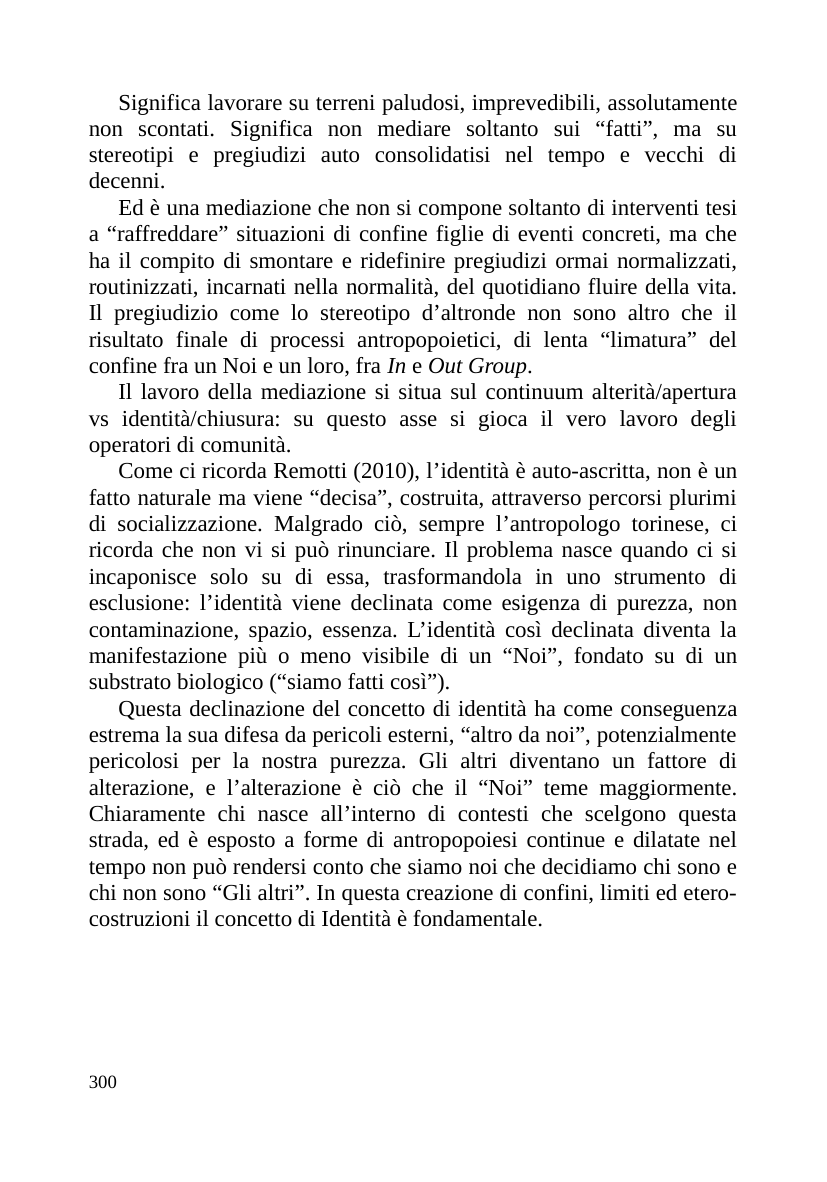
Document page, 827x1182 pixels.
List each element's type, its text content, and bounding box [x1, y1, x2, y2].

text Il lavoro della mediazione si situa sul continuum alterità/apertura vs identità/chiusura: su questo asse si gioca il vero lavoro degli operatori di comunità. [88, 378, 738, 457]
text Significa lavorare su terreni paludosi, imprevedibili, assolutamente non scontati. Significa non mediare soltanto sui “fatti”, ma su stereotipi e pregiudizi auto consolidatisi nel tempo e vecchi di decenni. [88, 88, 738, 194]
text Questa declinazione del concetto di identità ha come conseguenza estrema la sua difesa da pericoli esterni, “altro da noi”, potenzialmente pericolosi per la nostra purezza. Gli altri diventano un fattore di alterazione, e l’alterazione è ciò che il “Noi” teme maggiormente. Chiaramente chi nasce all’interno di contesti che scelgono questa strada, ed è esposto a forme di antropopoiesi continue e dilatate nel tempo non può rendersi conto che siamo noi che decidiamo chi sono e chi non sono “Gli altri”. In questa creazione di confini, limiti ed etero-costruzioni il concetto di Identità è fondamentale. [88, 695, 738, 932]
text Ed è una mediazione che non si compone soltanto di interventi tesi a “raffreddare” situazioni di confine figlie di eventi concreti, ma che ha il compito di smontare e ridefinire pregiudizi ormai normalizzati, routinizzati, incarnati nella normalità, del quotidiano fluire della vita. Il pregiudizio come lo stereotipo d’altronde non sono altro che il risultato finale di processi antropopoietici, di lenta “limatura” del confine fra un Noi e un loro, fra In e Out Group. [88, 194, 738, 378]
text Come ci ricorda Remotti (2010), l’identità è auto-ascritta, non è un fatto naturale ma viene “decisa”, costruita, attraverso percorsi plurimi di socializzazione. Malgrado ciò, sempre l’antropologo torinese, ci ricorda che non vi si può rinunciare. Il problema nasce quando ci si incaponisce solo su di essa, trasformandola in uno strumento di esclusione: l’identità viene declinata come esigenza di purezza, non contaminazione, spazio, essenza. L’identità così declinata diventa la manifestazione più o meno visibile di un “Noi”, fondato su di un substrato biologico (“siamo fatti così”). [88, 457, 738, 695]
